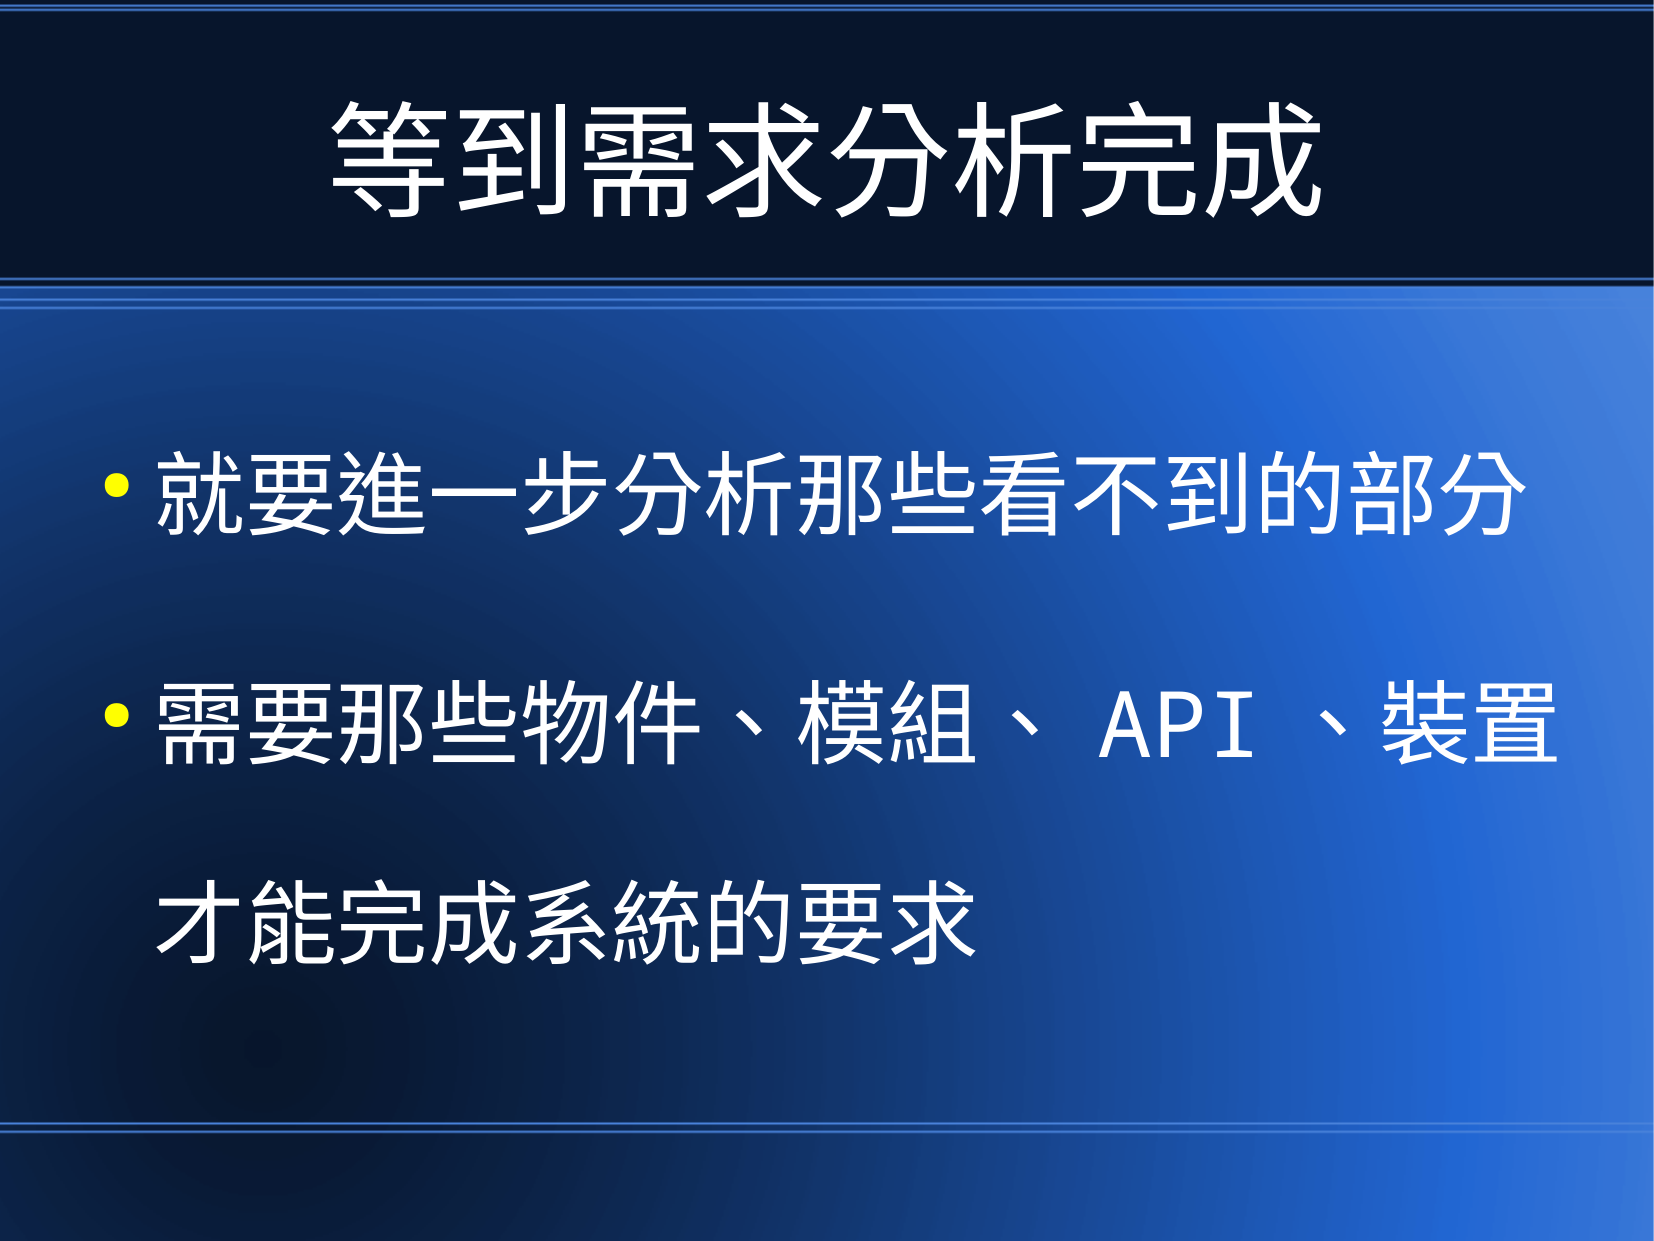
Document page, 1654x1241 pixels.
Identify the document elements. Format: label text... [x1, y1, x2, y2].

list 就要進一步分析那些看不到的部分 需要那些物件、模組、API、裝置才能完成系統的要求 [82, 355, 1571, 1241]
picture [0, 0, 1654, 1241]
title 等到需求分析完成 [82, 49, 1571, 257]
